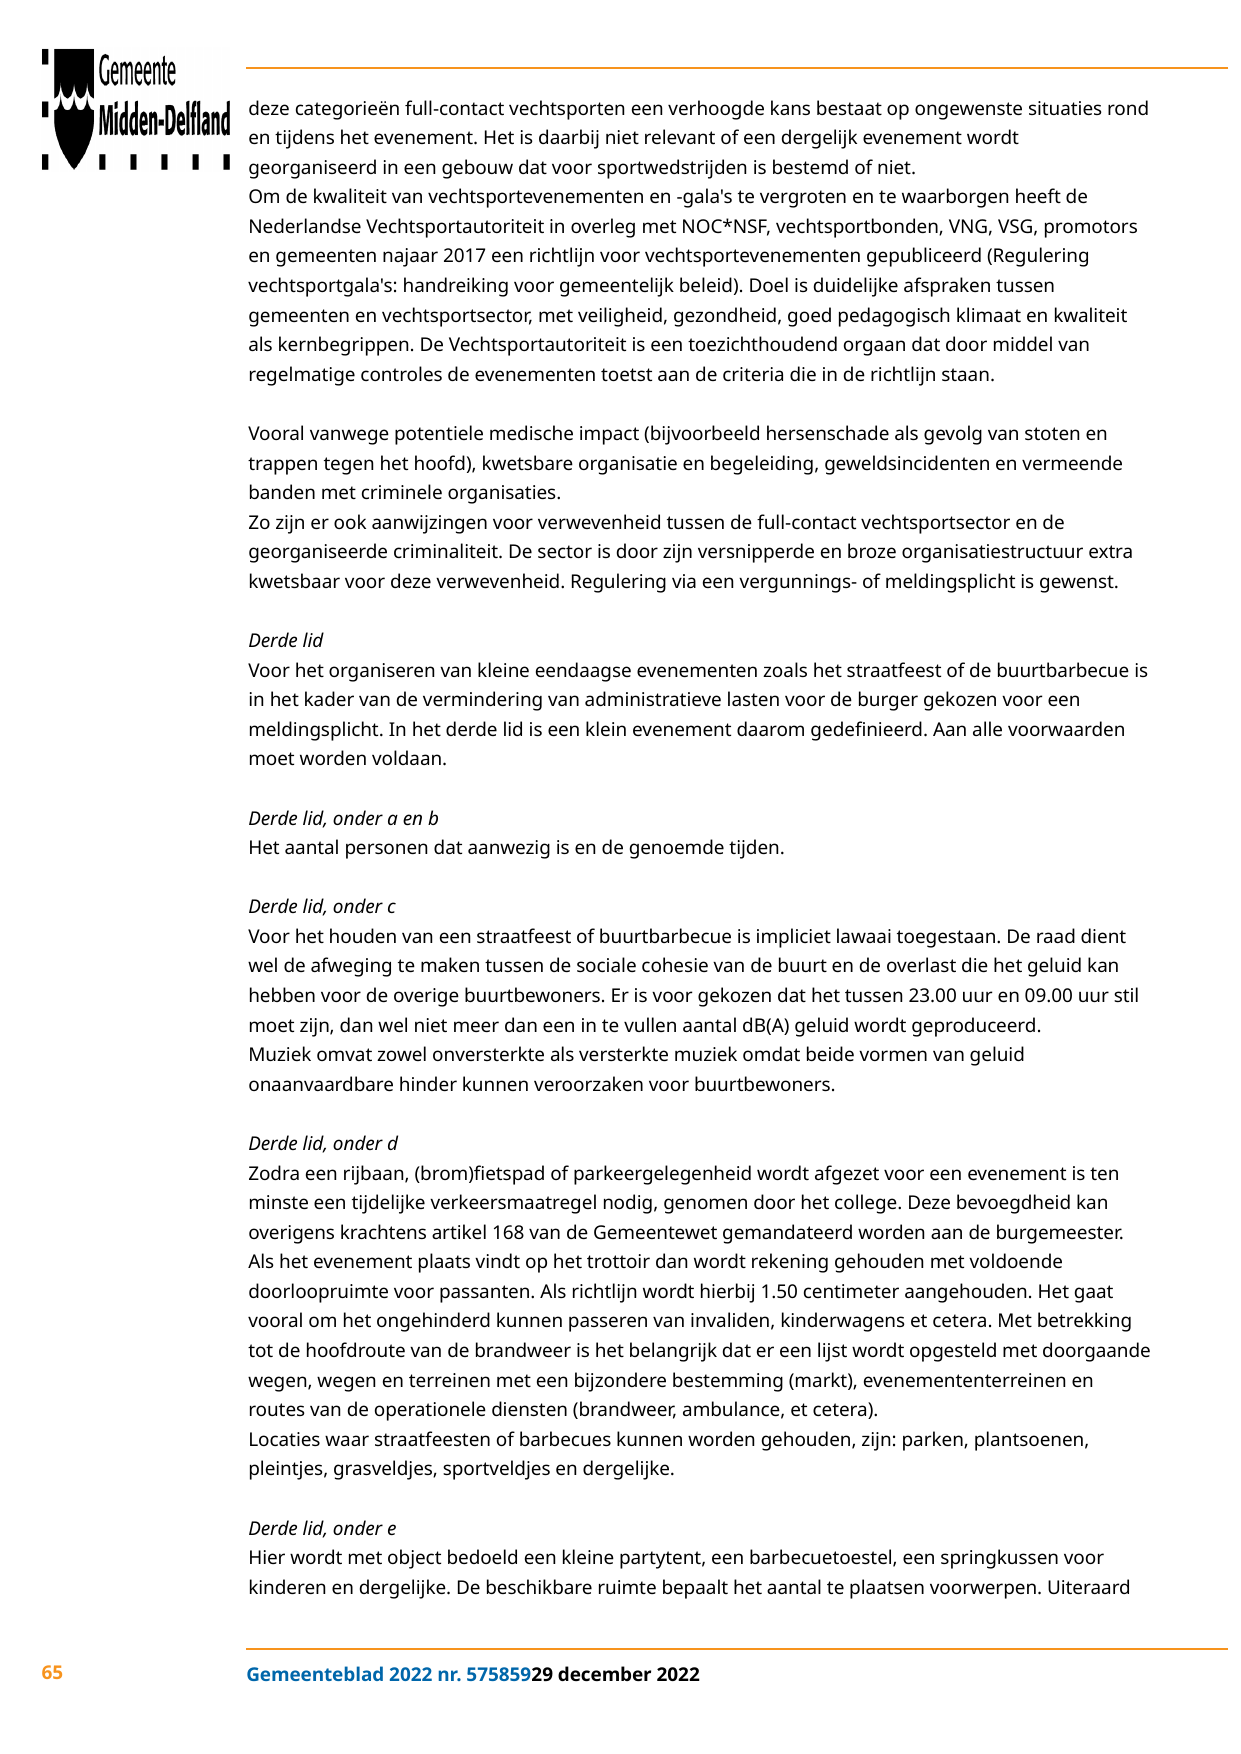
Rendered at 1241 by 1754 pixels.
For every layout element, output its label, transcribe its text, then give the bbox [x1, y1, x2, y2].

text Derde lid, onder a en b [248, 805, 1152, 831]
text Muziek omvat zowel onversterkte als versterkte muziek omdat beide vormen van geluid onaanvaardbare hinder kunnen veroorzaken voor buurtbewoners. [248, 1041, 1152, 1097]
text Derde lid, onder d [248, 1130, 1152, 1156]
text deze categorieën full-contact vechtsporten een verhoogde kans bestaat op ongewenste situaties rond en tijdens het evenement. Het is daarbij niet relevant of een dergelijk evenement wordt georganiseerd in een gebouw dat voor sportwedstrijden is bestemd of niet. [248, 95, 1152, 180]
text Derde lid, onder c [248, 893, 1152, 919]
text Voor het organiseren van kleine eendaagse evenementen zoals het straatfeest of de buurtbarbecue is in het kader van de vermindering van administratieve lasten voor de burger gekozen voor een meldingsplicht. In het derde lid is een klein evenement daarom gedefinieerd. Aan alle voorwaarden moet worden voldaan. [248, 657, 1152, 771]
text Het aantal personen dat aanwezig is en de genoemde tijden. [248, 834, 1152, 860]
text Derde lid, onder e [248, 1515, 1152, 1541]
text Vooral vanwege potentiele medische impact (bijvoorbeeld hersenschade als gevolg van stoten en trappen tegen het hoofd), kwetsbare organisatie en begeleiding, geweldsincidenten en vermeende banden met criminele organisaties. [248, 420, 1152, 505]
picture [41, 47, 231, 172]
text Derde lid [248, 627, 1152, 653]
text Locaties waar straatfeesten of barbecues kunnen worden gehouden, zijn: parken, plantsoenen, pleintjes, grasveldjes, sportveldjes en dergelijke. [248, 1426, 1152, 1481]
text Hier wordt met object bedoeld een kleine partytent, een barbecuetoestel, een springkussen voor kinderen en dergelijke. De beschikbare ruimte bepaalt het aantal te plaatsen voorwerpen. Uiteraard [248, 1544, 1152, 1600]
text Voor het houden van een straatfeest of buurtbarbecue is impliciet lawaai toegestaan. De raad dient wel de afweging te maken tussen de sociale cohesie van de buurt en de overlast die het geluid kan hebben voor de overige buurtbewoners. Er is voor gekozen dat het tussen 23.00 uur en 09.00 uur stil moet zijn, dan wel niet meer dan een in te vullen aantal dB(A) geluid wordt geproduceerd. [248, 923, 1152, 1038]
text Om de kwaliteit van vechtsportevenementen en -gala's te vergroten en te waarborgen heeft de Nederlandse Vechtsportautoriteit in overleg met NOC*NSF, vechtsportbonden, VNG, VSG, promotors en gemeenten najaar 2017 een richtlijn voor vechtsportevenementen gepubliceerd (Regulering vechtsportgala's: handreiking voor gemeentelijk beleid). Doel is duidelijke afspraken tussen gemeenten en vechtsportsector, met veiligheid, gezondheid, goed pedagogisch klimaat en kwaliteit als kernbegrippen. De Vechtsportautoriteit is een toezichthoudend orgaan dat door middel van regelmatige controles de evenementen toetst aan de criteria die in de richtlijn staan. [248, 183, 1152, 387]
text Zo zijn er ook aanwijzingen voor verwevenheid tussen de full-contact vechtsportsector en de georganiseerde criminaliteit. De sector is door zijn versnipperde en broze organisatiestructuur extra kwetsbaar voor deze verwevenheid. Regulering via een vergunnings- of meldingsplicht is gewenst. [248, 509, 1152, 594]
text Zodra een rijbaan, (brom)fietspad of parkeergelegenheid wordt afgezet voor een evenement is ten minste een tijdelijke verkeersmaatregel nodig, genomen door het college. Deze bevoegdheid kan overigens krachtens artikel 168 van de Gemeentewet gemandateerd worden aan de burgemeester. Als het evenement plaats vindt op het trottoir dan wordt rekening gehouden met voldoende doorloopruimte voor passanten. Als richtlijn wordt hierbij 1.50 centimeter aangehouden. Het gaat vooral om het ongehinderd kunnen passeren van invaliden, kinderwagens et cetera. Met betrekking tot de hoofdroute van de brandweer is het belangrijk dat er een lijst wordt opgesteld met doorgaande wegen, wegen en terreinen met een bijzondere bestemming (markt), evenemententerreinen en routes van de operationele diensten (brandweer, ambulance, et cetera). [248, 1160, 1152, 1422]
